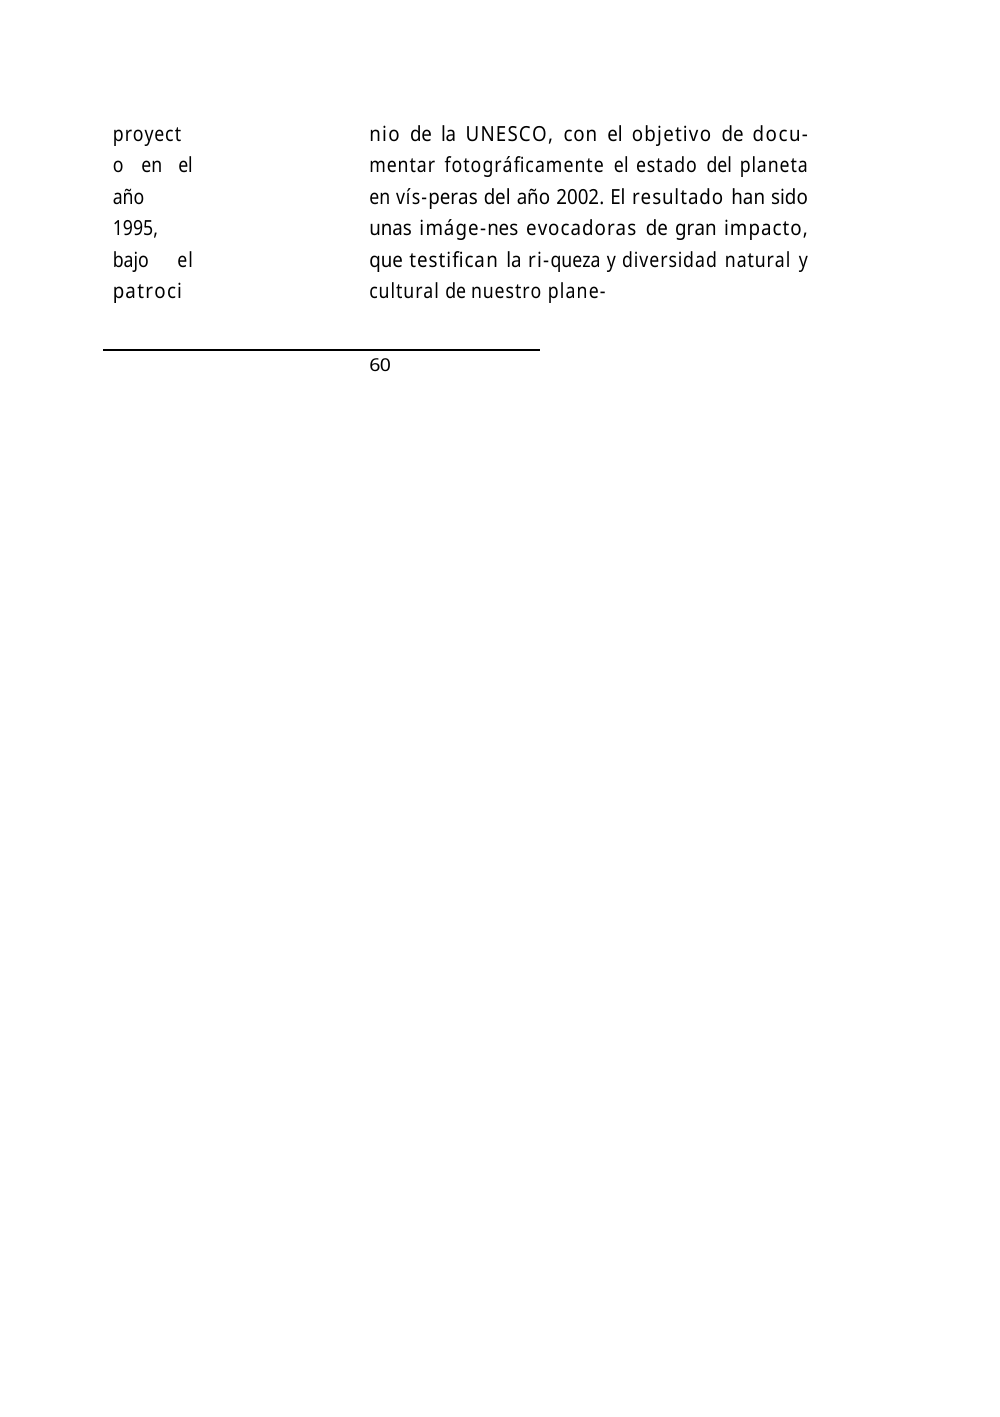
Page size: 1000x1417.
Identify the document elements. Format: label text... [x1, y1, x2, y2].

text proyecto en el año 1995, bajo el patroci [113, 119, 193, 305]
text 60 [369, 353, 971, 377]
text nio de la UNESCO, con el objetivo de docu-mentar fotográficamente el estado del planeta en vís-peras del año 2002. El resultado han sido unas imáge-nes evocadoras de gran impacto, que testifican la ri-queza y diversidad natural y cultural de nuestro plane- [369, 119, 808, 305]
